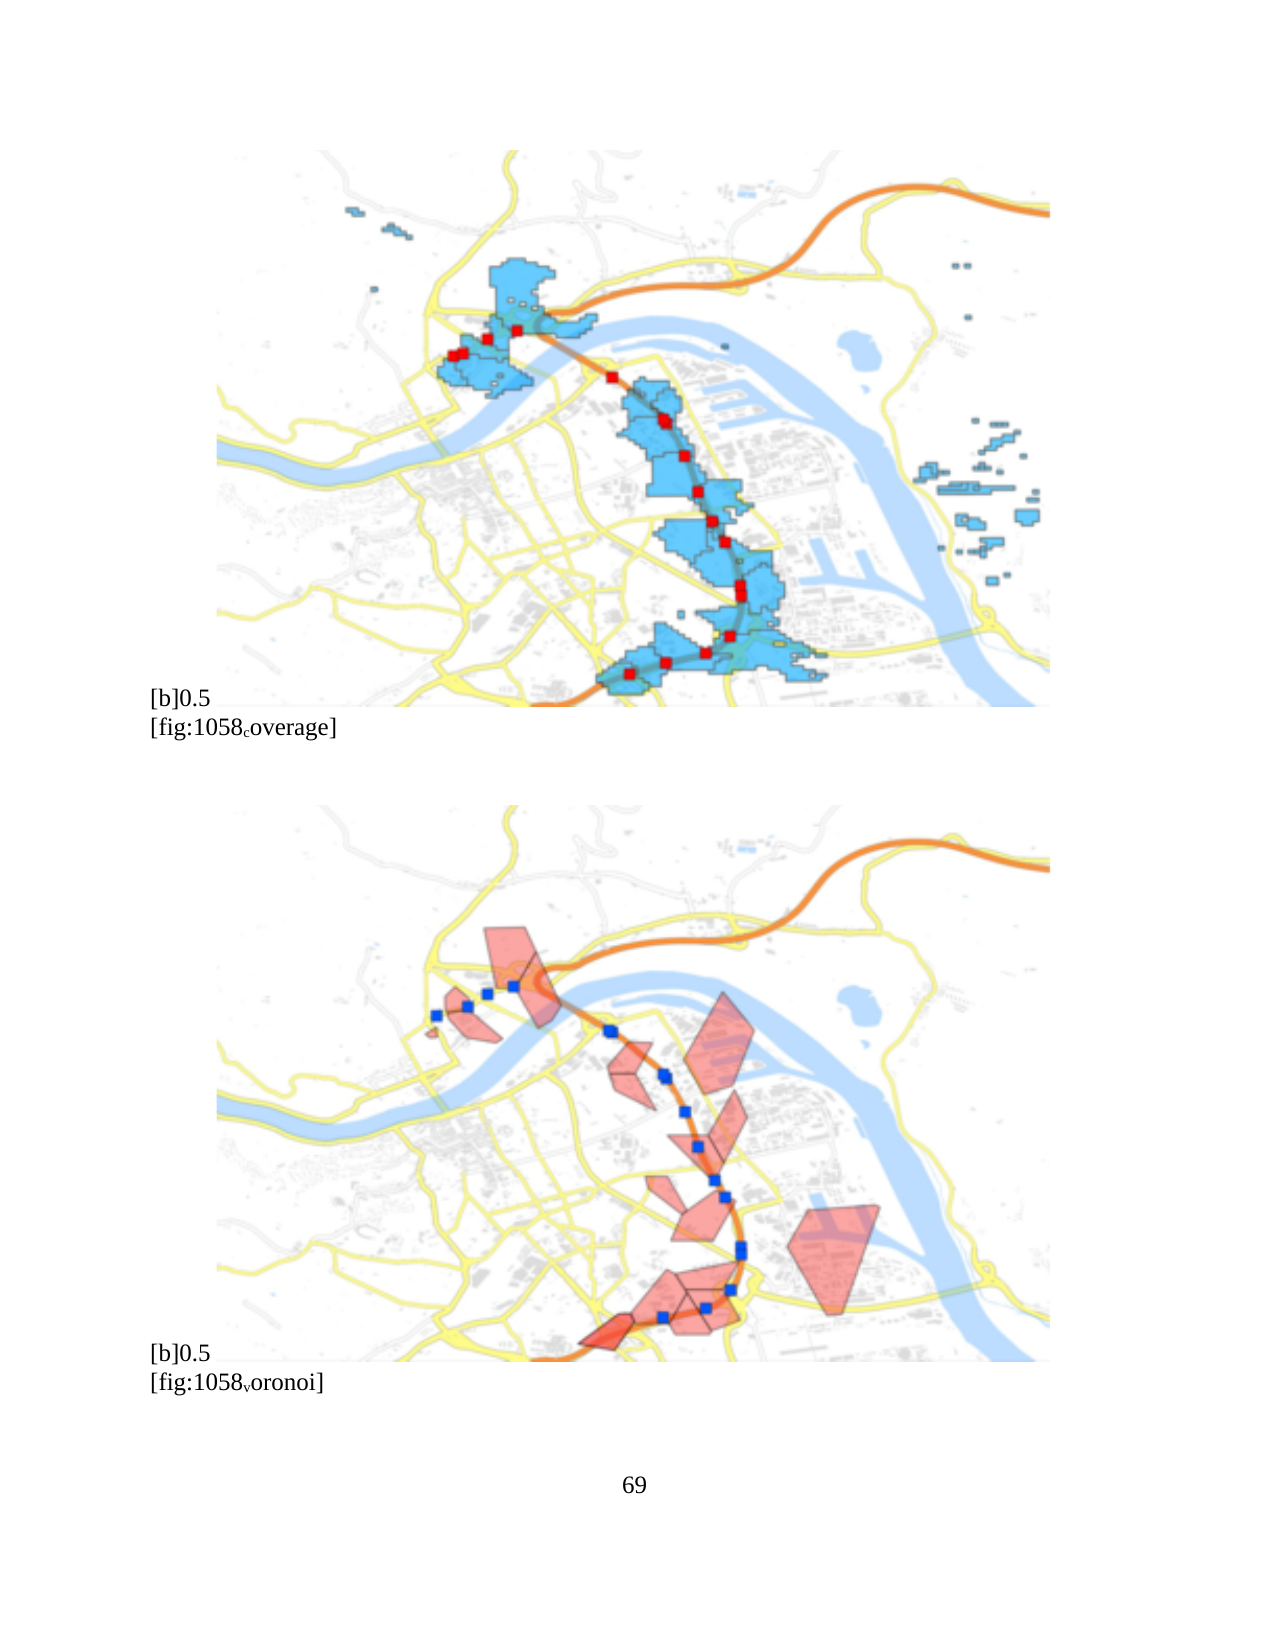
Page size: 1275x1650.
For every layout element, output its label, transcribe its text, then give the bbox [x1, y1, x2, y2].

picture [216, 805, 1050, 1362]
text [b]0.5 [fig:1058coverage] [150, 707, 1125, 740]
picture [216, 150, 1050, 707]
text [b]0.5 [fig:1058voronoi] [150, 1362, 1125, 1395]
